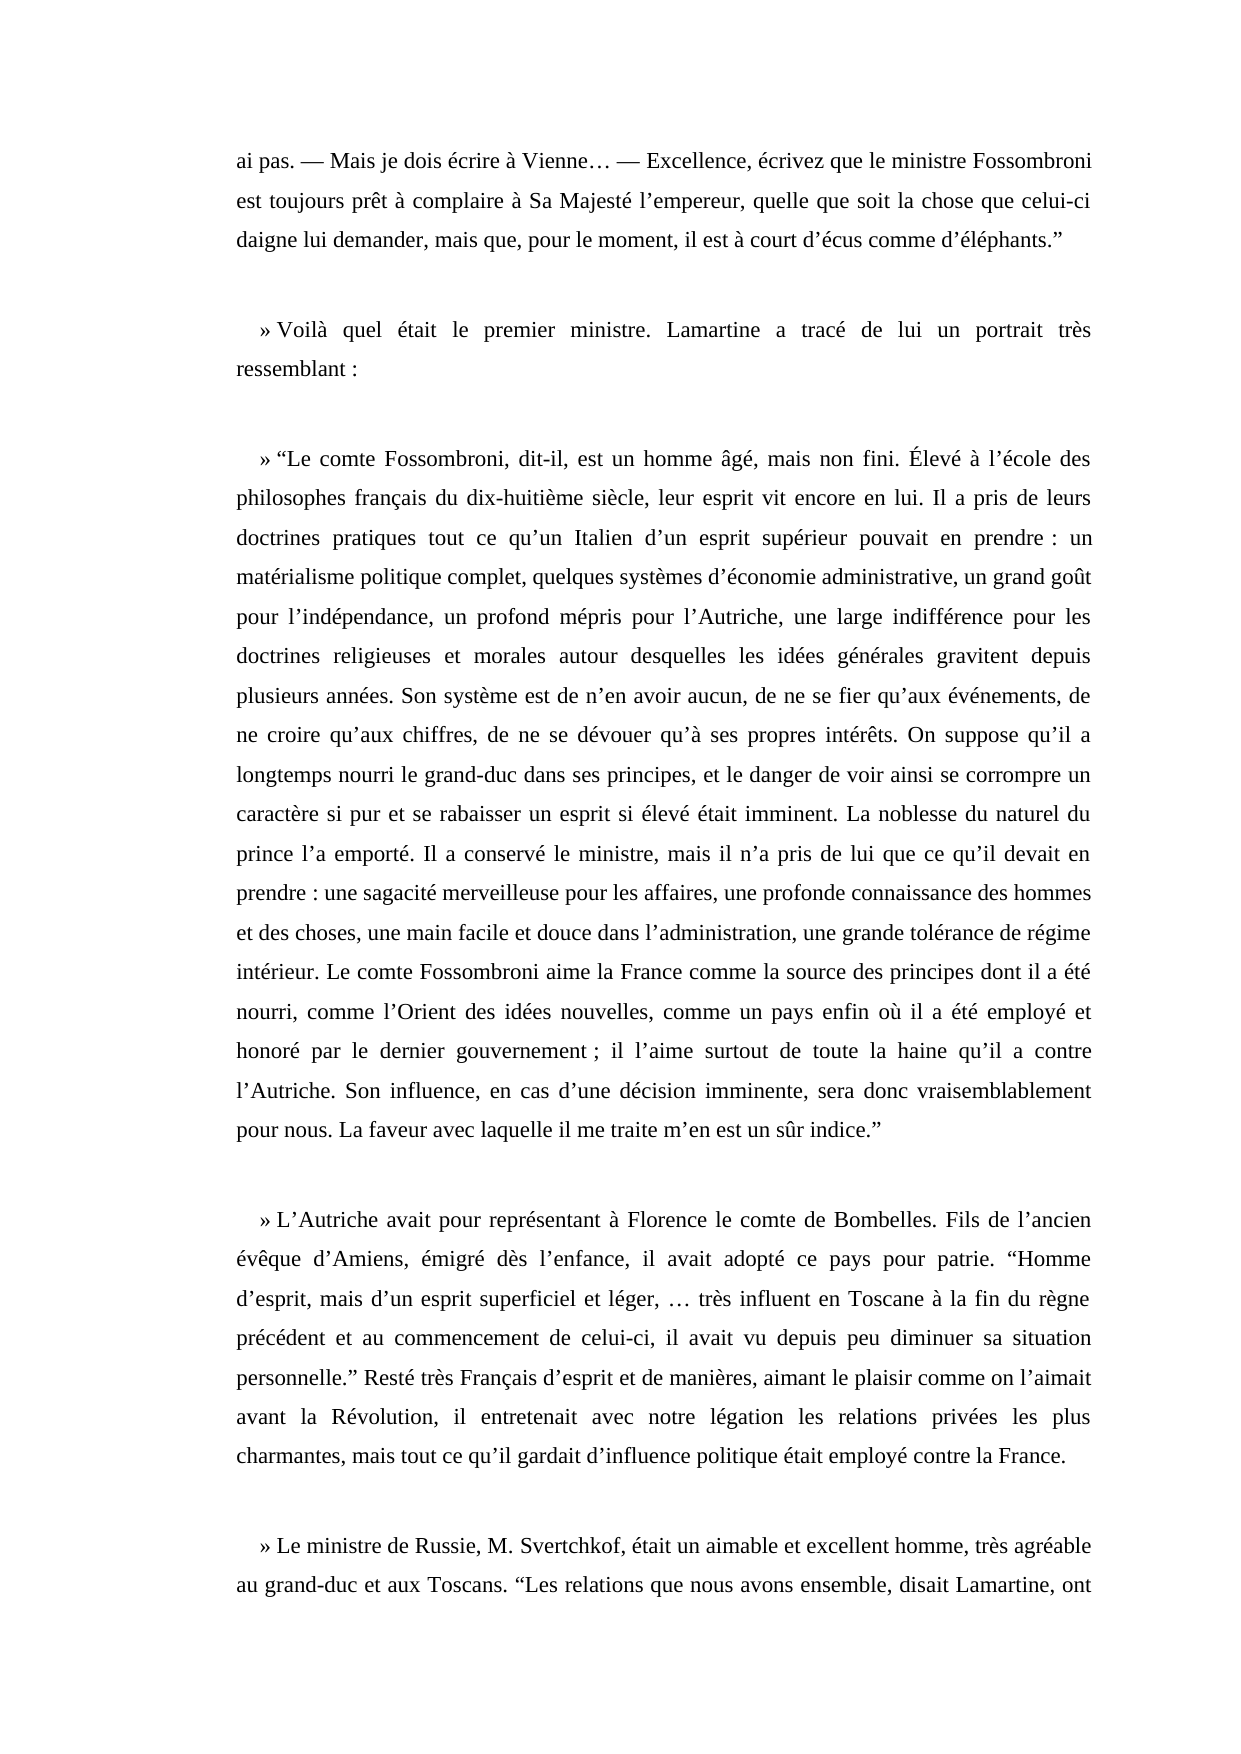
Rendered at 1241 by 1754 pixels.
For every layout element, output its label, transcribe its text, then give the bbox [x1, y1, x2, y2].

text » Voilà quel était le premier ministre. Lamartine a tracé de lui un portrait très ressemblant : [236, 316, 1093, 382]
text » Le ministre de Russie, M. Svertchkof, était un aimable et excellent homme, très agréable au grand-duc et aux Toscans. “Les relations que nous avons ensemble, disait Lamartine, ont [236, 1532, 1093, 1598]
text » L’Autriche avait pour représentant à Florence le comte de Bombelles. Fils de l’ancien évêque d’Amiens, émigré dès l’enfance, il avait adopté ce pays pour patrie. “Homme d’esprit, mais d’un esprit superficiel et léger, … très influent en Toscane à la fin du règne précédent et au commencement de celui-ci, il avait vu depuis peu diminuer sa situation personnelle.” Resté très Français d’esprit et de manières, aimant le plaisir comme on l’aimait avant la Révolution, il entretenait avec notre légation les relations privées les plus charmantes, mais tout ce qu’il gardait d’influence politique était employé contre la France. [236, 1206, 1093, 1469]
text » “Le comte Fossombroni, dit-il, est un homme âgé, mais non fini. Élevé à l’école des philosophes français du dix-huitième siècle, leur esprit vit encore en lui. Il a pris de leurs doctrines pratiques tout ce qu’un Italien d’un esprit supérieur pouvait en prendre : un matérialisme politique complet, quelques systèmes d’économie administrative, un grand goût pour l’indépendance, un profond mépris pour l’Autriche, une large indifférence pour les doctrines religieuses et morales autour desquelles les idées générales gravitent depuis plusieurs années. Son système est de n’en avoir aucun, de ne se fier qu’aux événements, de ne croire qu’aux chiffres, de ne se dévouer qu’à ses propres intérêts. On suppose qu’il a longtemps nourri le grand-duc dans ses principes, et le danger de voir ainsi se corrompre un caractère si pur et se rabaisser un esprit si élevé était imminent. La noblesse du naturel du prince l’a emporté. Il a conservé le ministre, mais il n’a pris de lui que ce qu’il devait en prendre : une sagacité merveilleuse pour les affaires, une profonde connaissance des hommes et des choses, une main facile et douce dans l’administration, une grande tolérance de régime intérieur. Le comte Fossombroni aime la France comme la source des principes dont il a été nourri, comme l’Orient des idées nouvelles, comme un pays enfin où il a été employé et honoré par le dernier gouvernement ; il l’aime surtout de toute la haine qu’il a contre l’Autriche. Son influence, en cas d’une décision imminente, sera donc vraisemblablement pour nous. La faveur avec laquelle il me traite m’en est un sûr indice.” [236, 445, 1093, 1142]
text ai pas. — Mais je dois écrire à Vienne… — Excellence, écrivez que le ministre Fossombroni est toujours prêt à complaire à Sa Majesté l’empereur, quelle que soit la chose que celui-ci daigne lui demander, mais que, pour le moment, il est à court d’écus comme d’éléphants.” [236, 148, 1093, 253]
